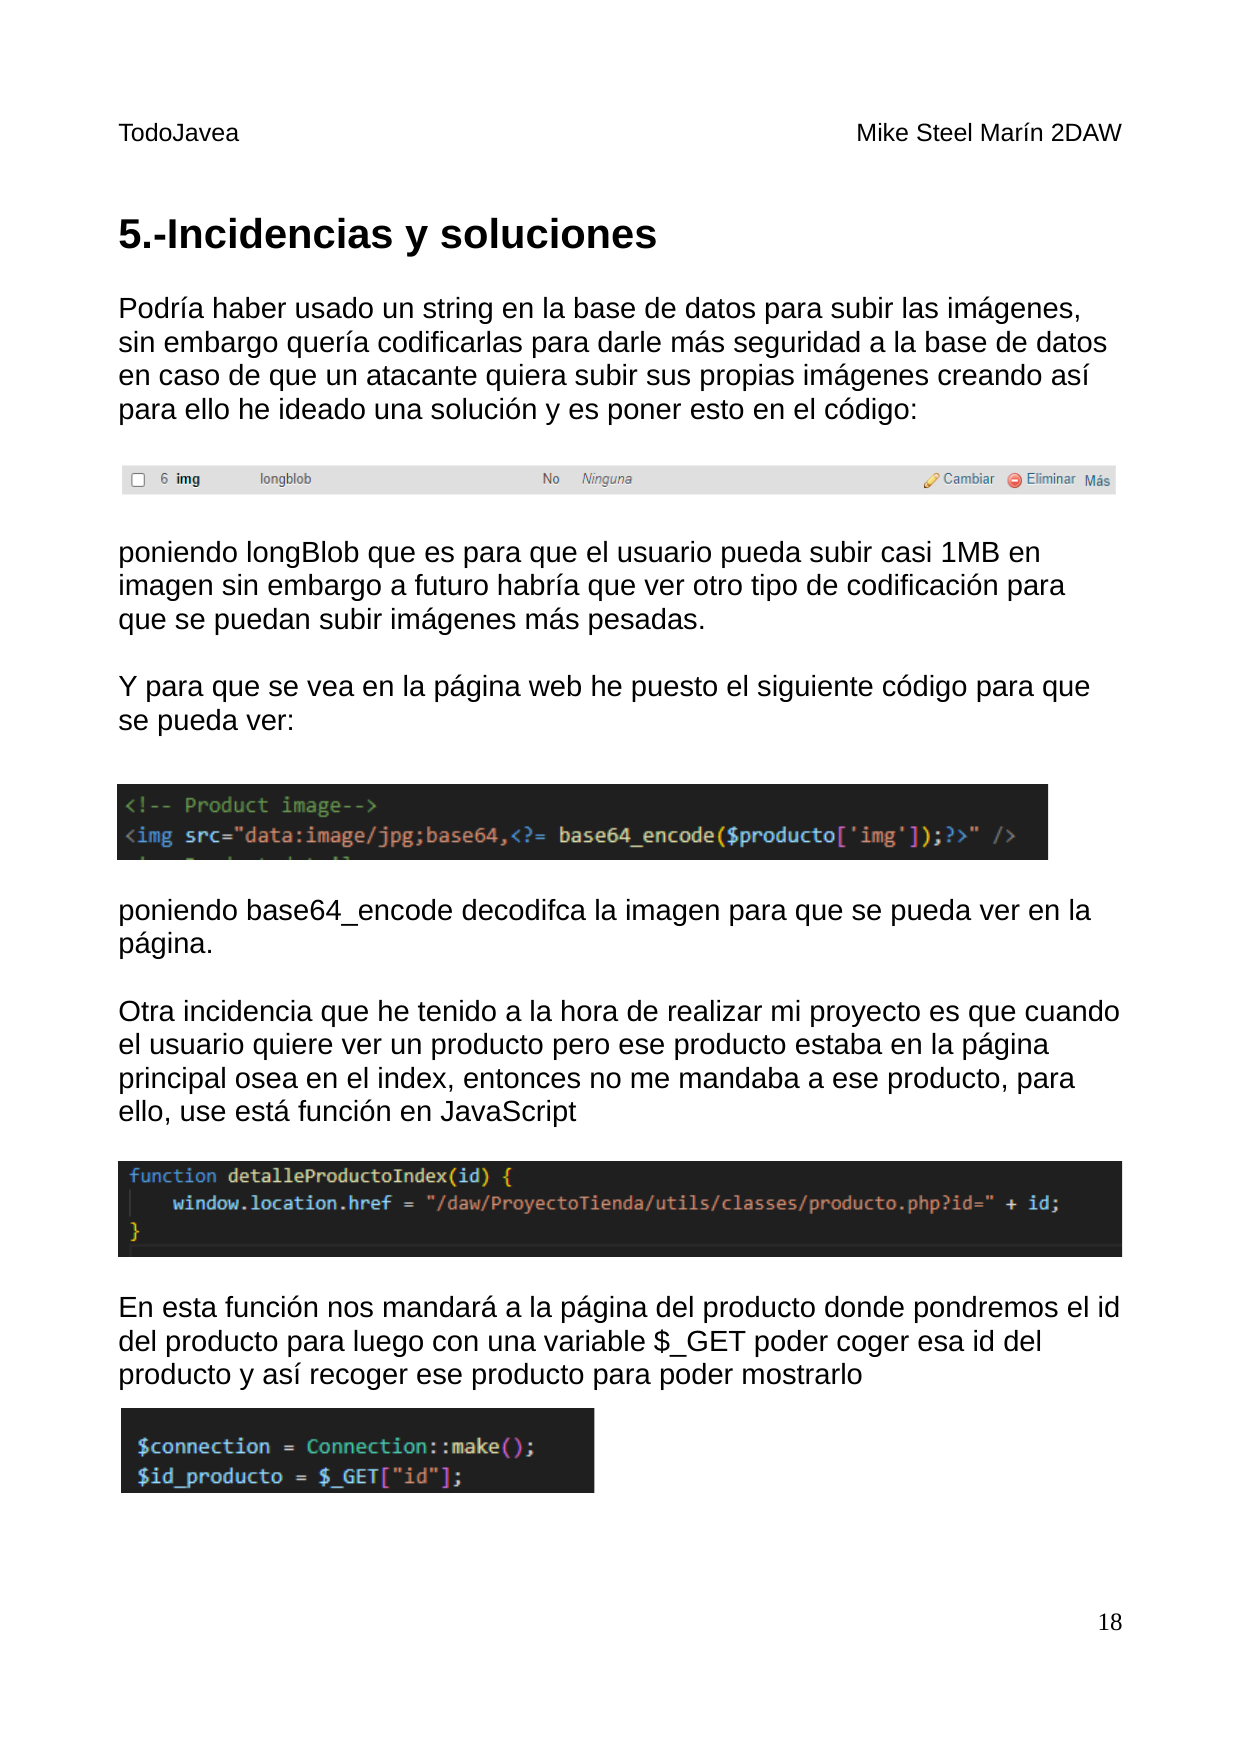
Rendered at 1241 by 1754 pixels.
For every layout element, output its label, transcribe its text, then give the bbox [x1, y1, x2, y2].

picture [121, 1408, 595, 1493]
picture [117, 784, 1049, 860]
text 5.-Incidencias y soluciones [118, 210, 1122, 258]
text Y para que se vea en la página web he puesto el siguiente código para que se pueda ver: [118, 669, 1122, 736]
picture [118, 459, 1123, 502]
text poniendo base64_encode decodifca la imagen para que se pueda ver en la página. [118, 893, 1122, 960]
picture [118, 1161, 1123, 1257]
text Otra incidencia que he tenido a la hora de realizar mi proyecto es que cuando el usuario quiere ver un producto pero ese producto estaba en la página principal osea en el index, entonces no me mandaba a ese producto, para ello, use está función en JavaScript [118, 993, 1122, 1128]
text En esta función nos mandará a la página del producto donde pondremos el id del producto para luego con una variable $_GET poder coger esa id del producto y así recoger ese producto para poder mostrarlo [118, 1290, 1122, 1391]
text poniendo longBlob que es para que el usuario pueda subir casi 1MB en imagen sin embargo a futuro habría que ver otro tipo de codificación para que se puedan subir imágenes más pesadas. [118, 535, 1122, 635]
text para ello he ideado una solución y es poner esto en el código: [118, 392, 1122, 426]
text Podría haber usado un string en la base de datos para subir las imágenes, sin embargo quería codificarlas para darle más seguridad a la base de datos en caso de que un atacante quiera subir sus propias imágenes creando así [118, 291, 1122, 392]
